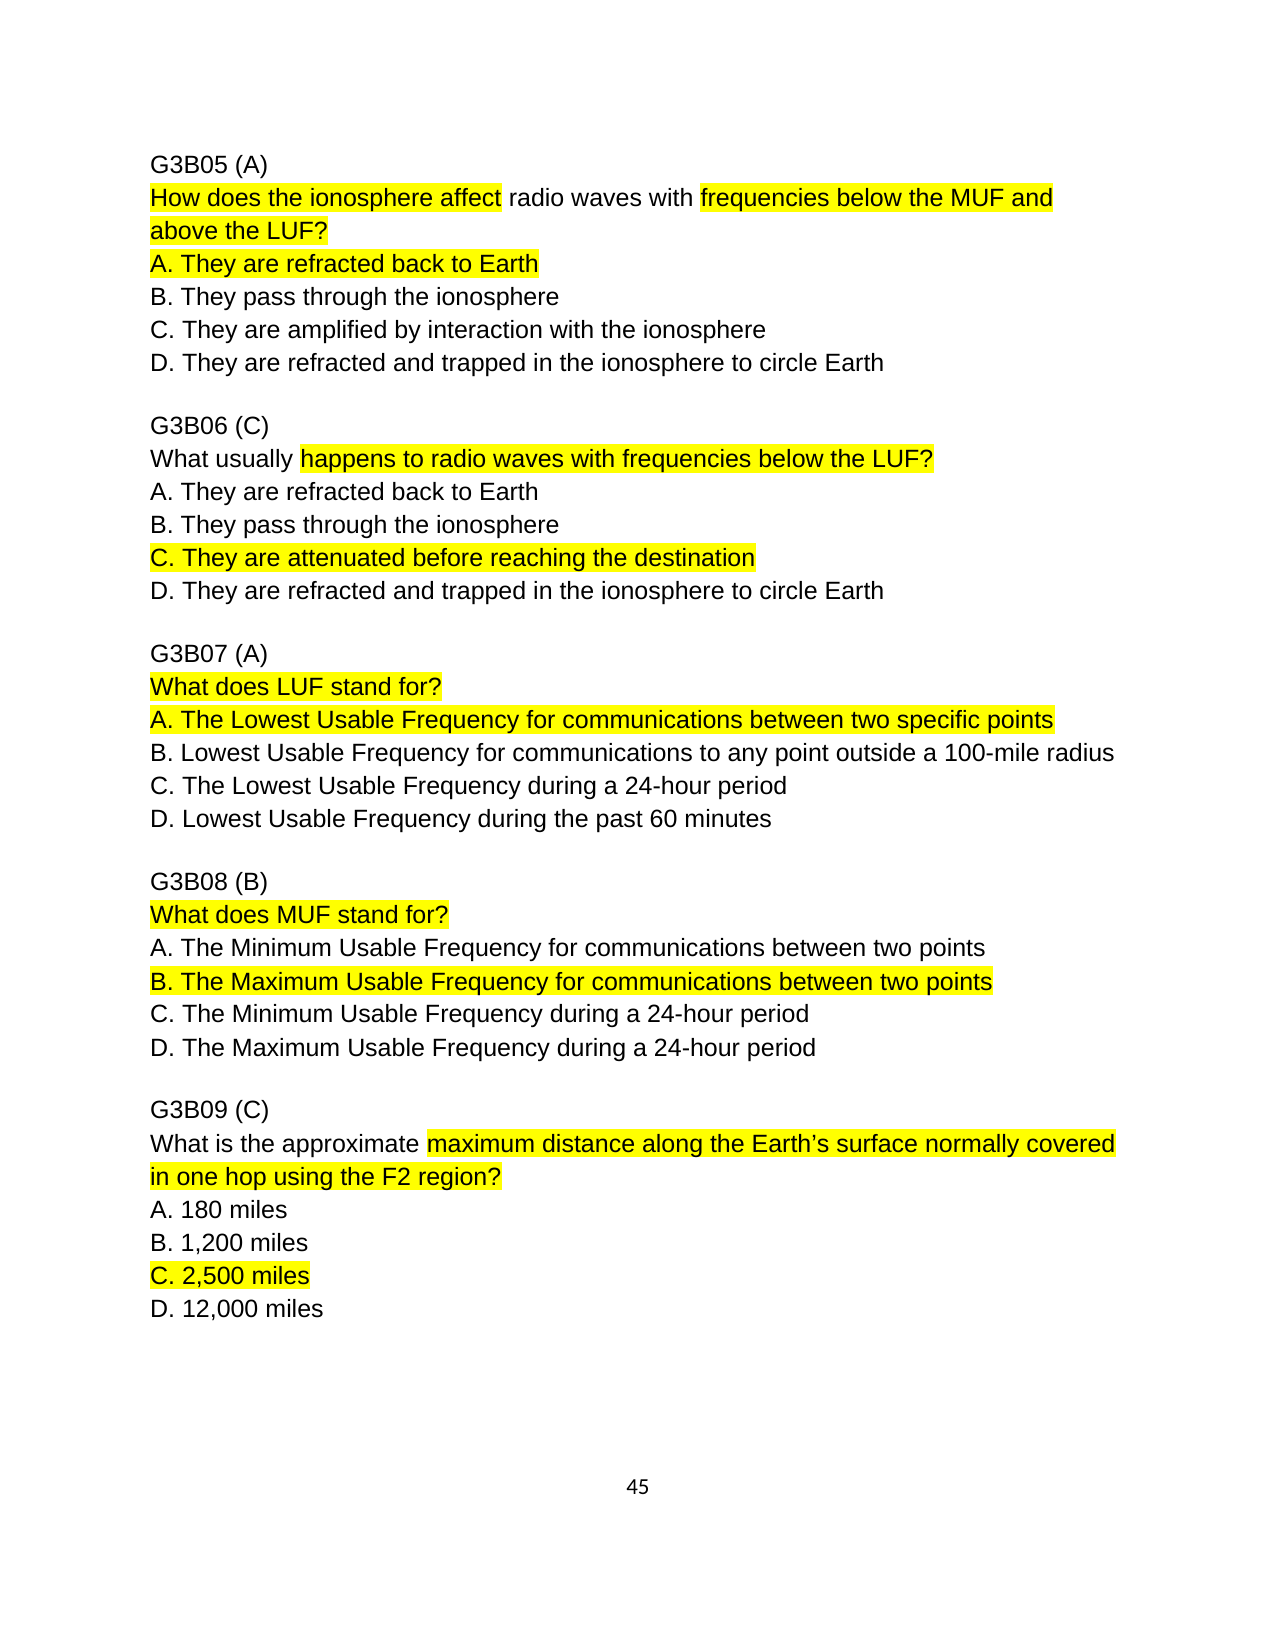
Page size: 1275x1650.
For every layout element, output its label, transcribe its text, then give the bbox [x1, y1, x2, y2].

text G3B05 (A) How does the ionosphere affect radio waves with frequencies below the MUF and above the LUF? A. They are refracted back to Earth B. They pass through the ionosphere C. They are amplified by interaction with the ionosphere D. They are refracted and trapped in the ionosphere to circle Earth [150, 150, 1125, 377]
text G3B09 (C) What is the approximate maximum distance along the Earth’s surface normally covered in one hop using the F2 region? A. 180 miles B. 1,200 miles C. 2,500 miles D. 12,000 miles [150, 1096, 1125, 1322]
text G3B06 (C) What usually happens to radio waves with frequencies below the LUF? A. They are refracted back to Earth B. They pass through the ionosphere C. They are attenuated before reaching the destination D. They are refracted and trapped in the ionosphere to circle Earth [150, 411, 1125, 605]
text G3B08 (B) What does MUF stand for? A. The Minimum Usable Frequency for communications between two points B. The Maximum Usable Frequency for communications between two points C. The Minimum Usable Frequency during a 24-hour period D. The Maximum Usable Frequency during a 24-hour period [150, 867, 1125, 1061]
text G3B07 (A) What does LUF stand for? A. The Lowest Usable Frequency for communications between two specific points B. Lowest Usable Frequency for communications to any point outside a 100-mile radius C. The Lowest Usable Frequency during a 24-hour period D. Lowest Usable Frequency during the past 60 minutes [150, 639, 1125, 833]
